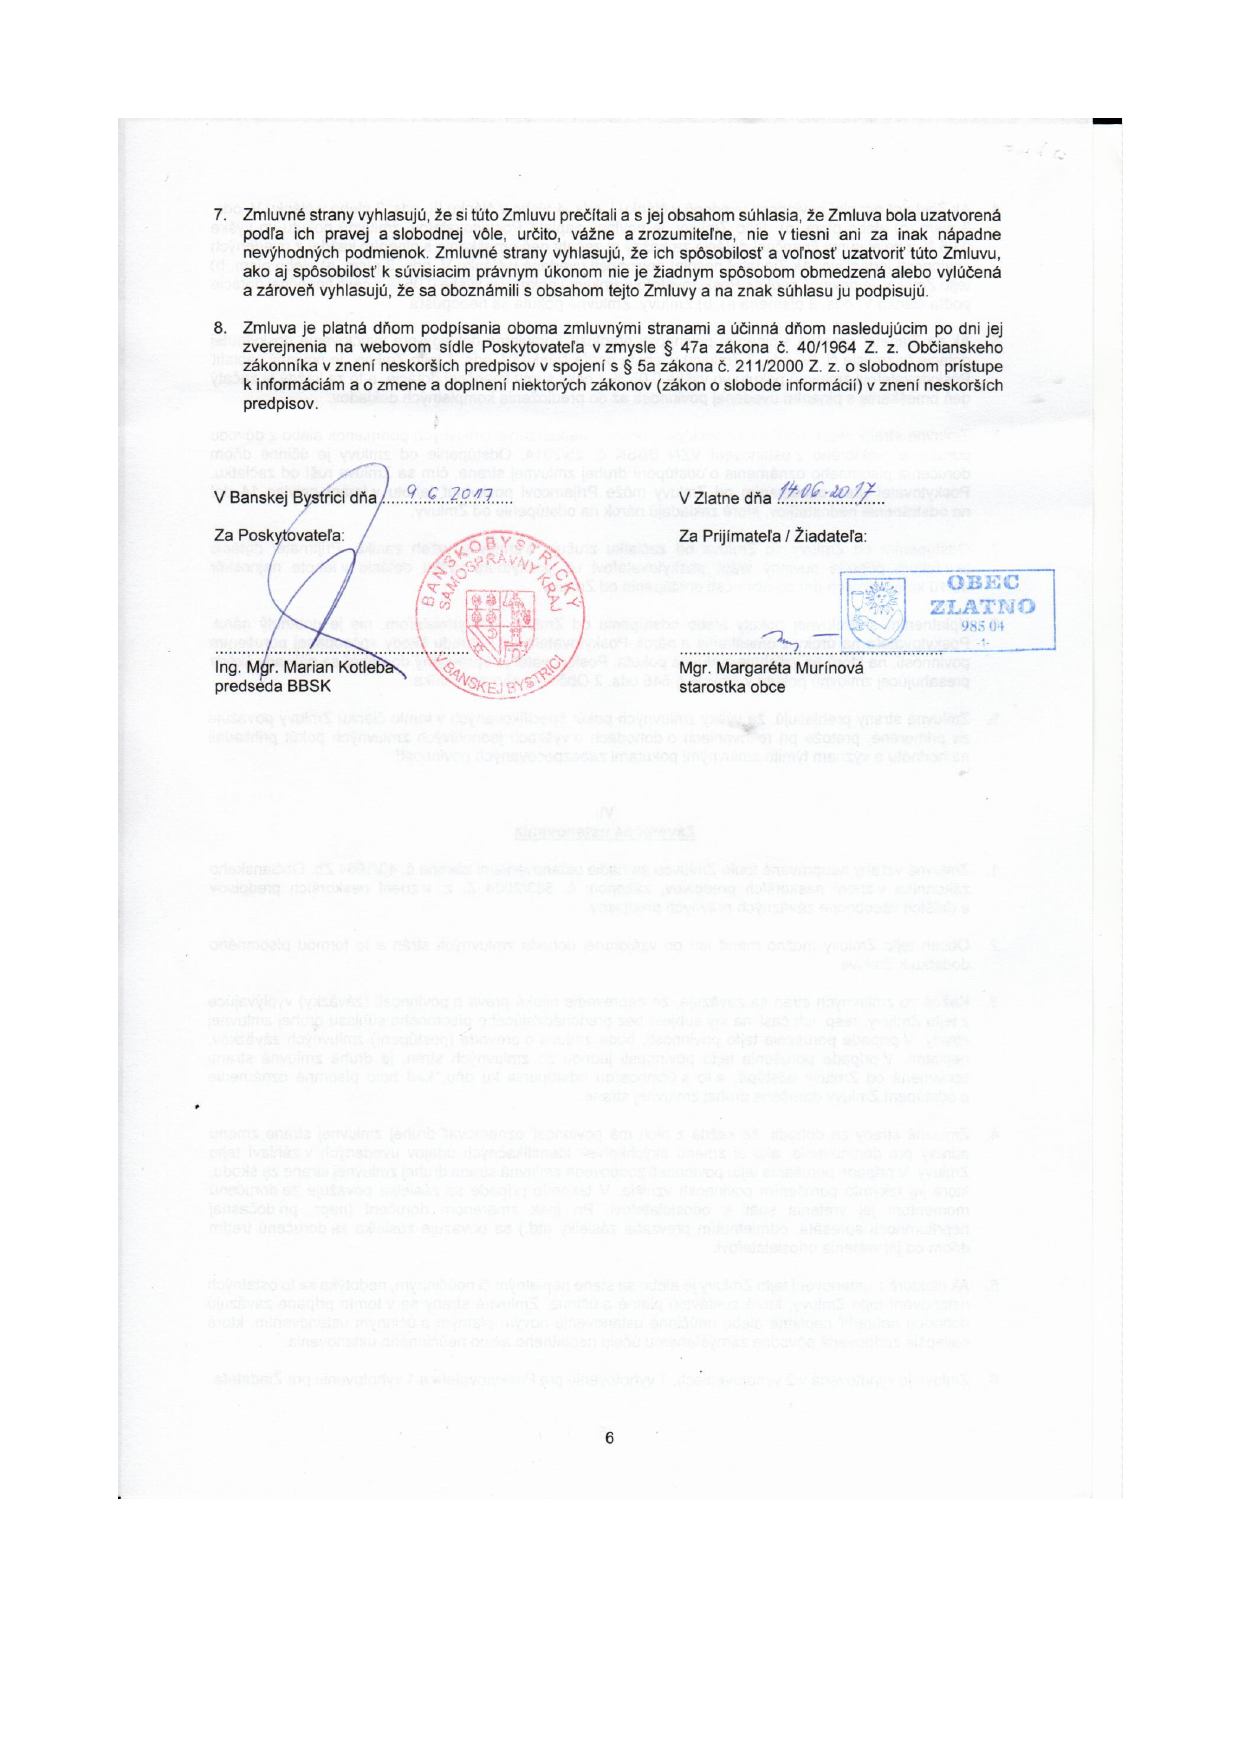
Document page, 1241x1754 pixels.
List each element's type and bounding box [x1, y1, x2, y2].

picture [118, 118, 1123, 1499]
